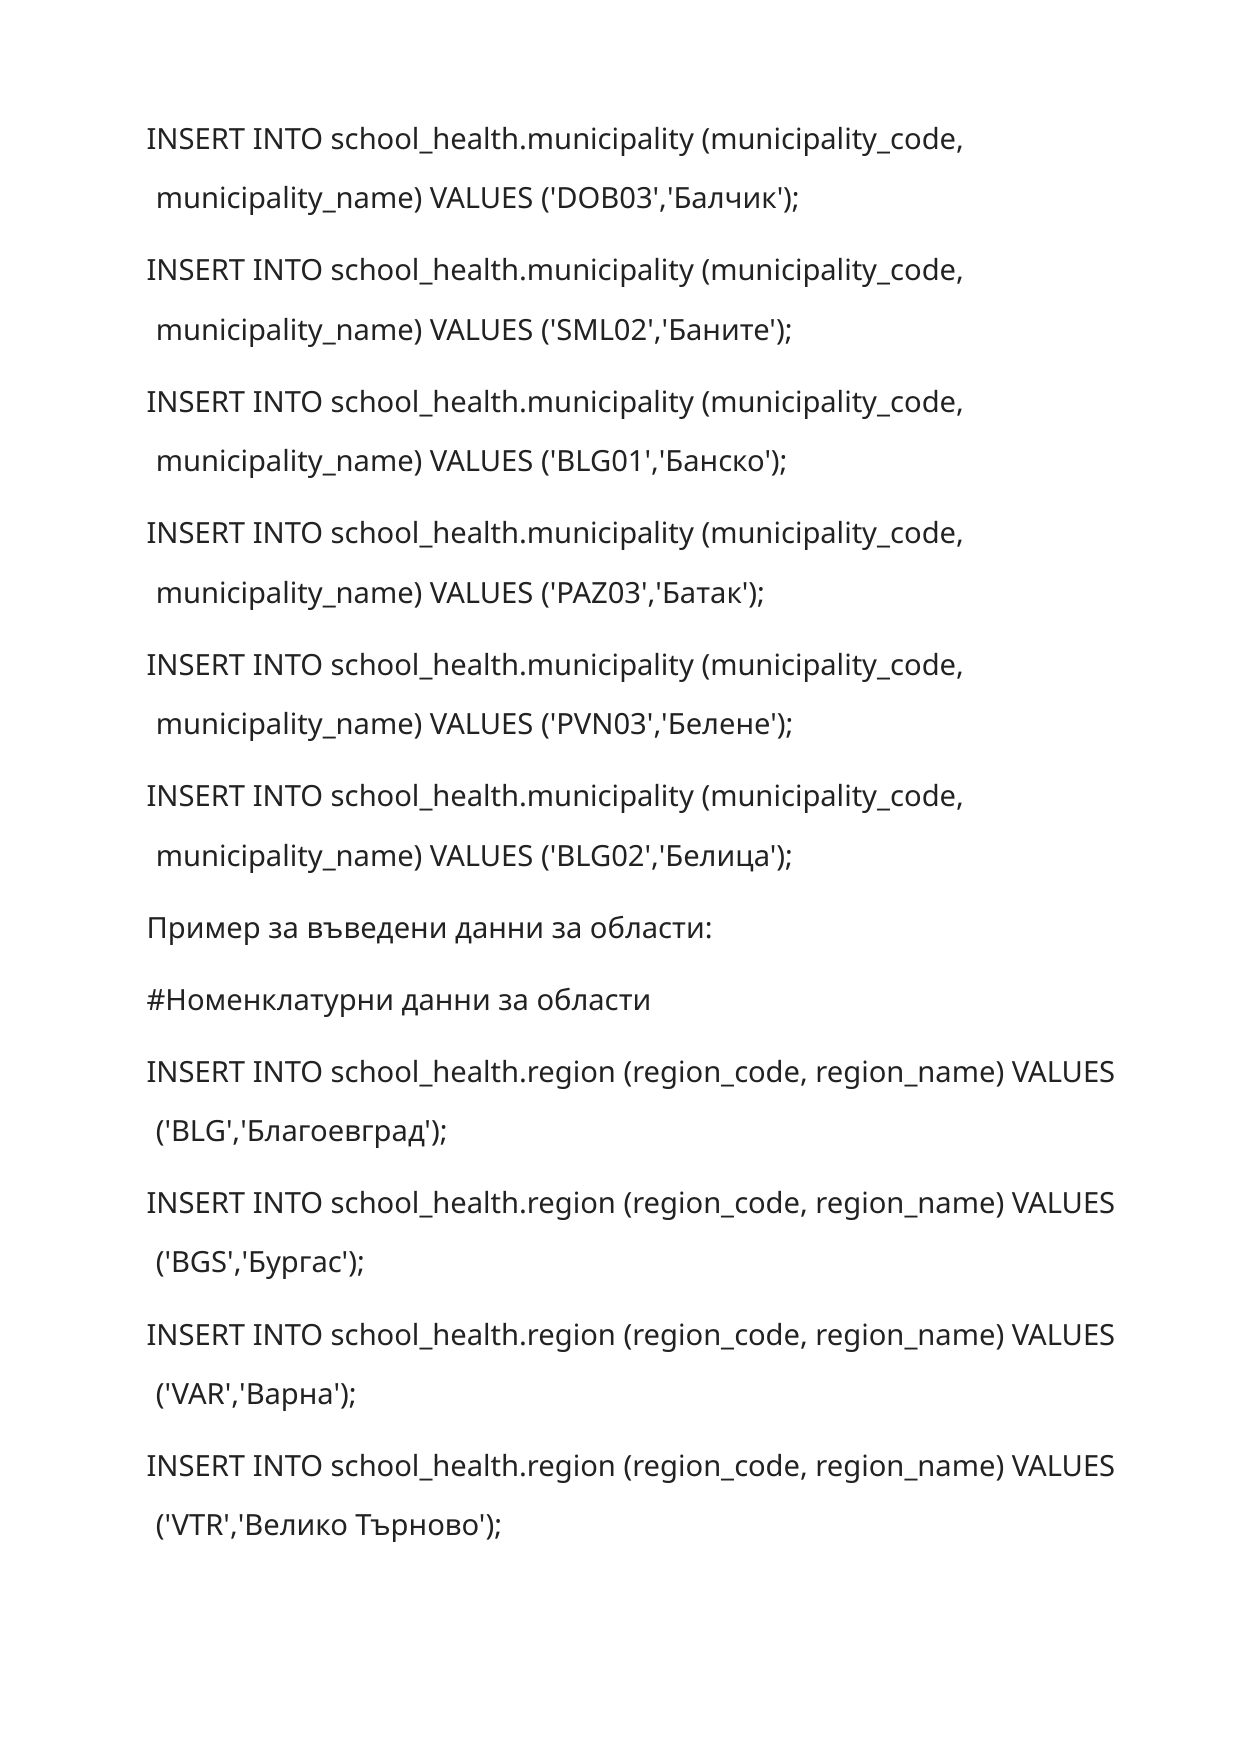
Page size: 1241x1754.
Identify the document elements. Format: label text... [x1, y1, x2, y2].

text INSERT INTO school_health.municipality (municipality_code, municipality_name) VALUES ('PAZ03','Батак'); [146, 512, 1122, 612]
text INSERT INTO school_health.region (region_code, region_name) VALUES ('BLG','Благоевград'); [146, 1051, 1122, 1150]
text INSERT INTO school_health.municipality (municipality_code, municipality_name) VALUES ('BLG01','Банско'); [146, 381, 1122, 480]
text INSERT INTO school_health.region (region_code, region_name) VALUES ('VTR','Велико Търново'); [146, 1445, 1122, 1544]
text Пример за въведени данни за области: [146, 907, 1122, 947]
text INSERT INTO school_health.region (region_code, region_name) VALUES ('BGS','Бургас'); [146, 1182, 1122, 1281]
text INSERT INTO school_health.municipality (municipality_code, municipality_name) VALUES ('DOB03','Балчик'); [146, 118, 1122, 217]
text INSERT INTO school_health.municipality (municipality_code, municipality_name) VALUES ('SML02','Баните'); [146, 249, 1122, 349]
text #Номенклатурни данни за области [146, 979, 1122, 1018]
text INSERT INTO school_health.municipality (municipality_code, municipality_name) VALUES ('PVN03','Белене'); [146, 644, 1122, 743]
text INSERT INTO school_health.region (region_code, region_name) VALUES ('VAR','Варна'); [146, 1314, 1122, 1413]
text INSERT INTO school_health.municipality (municipality_code, municipality_name) VALUES ('BLG02','Белица'); [146, 775, 1122, 874]
